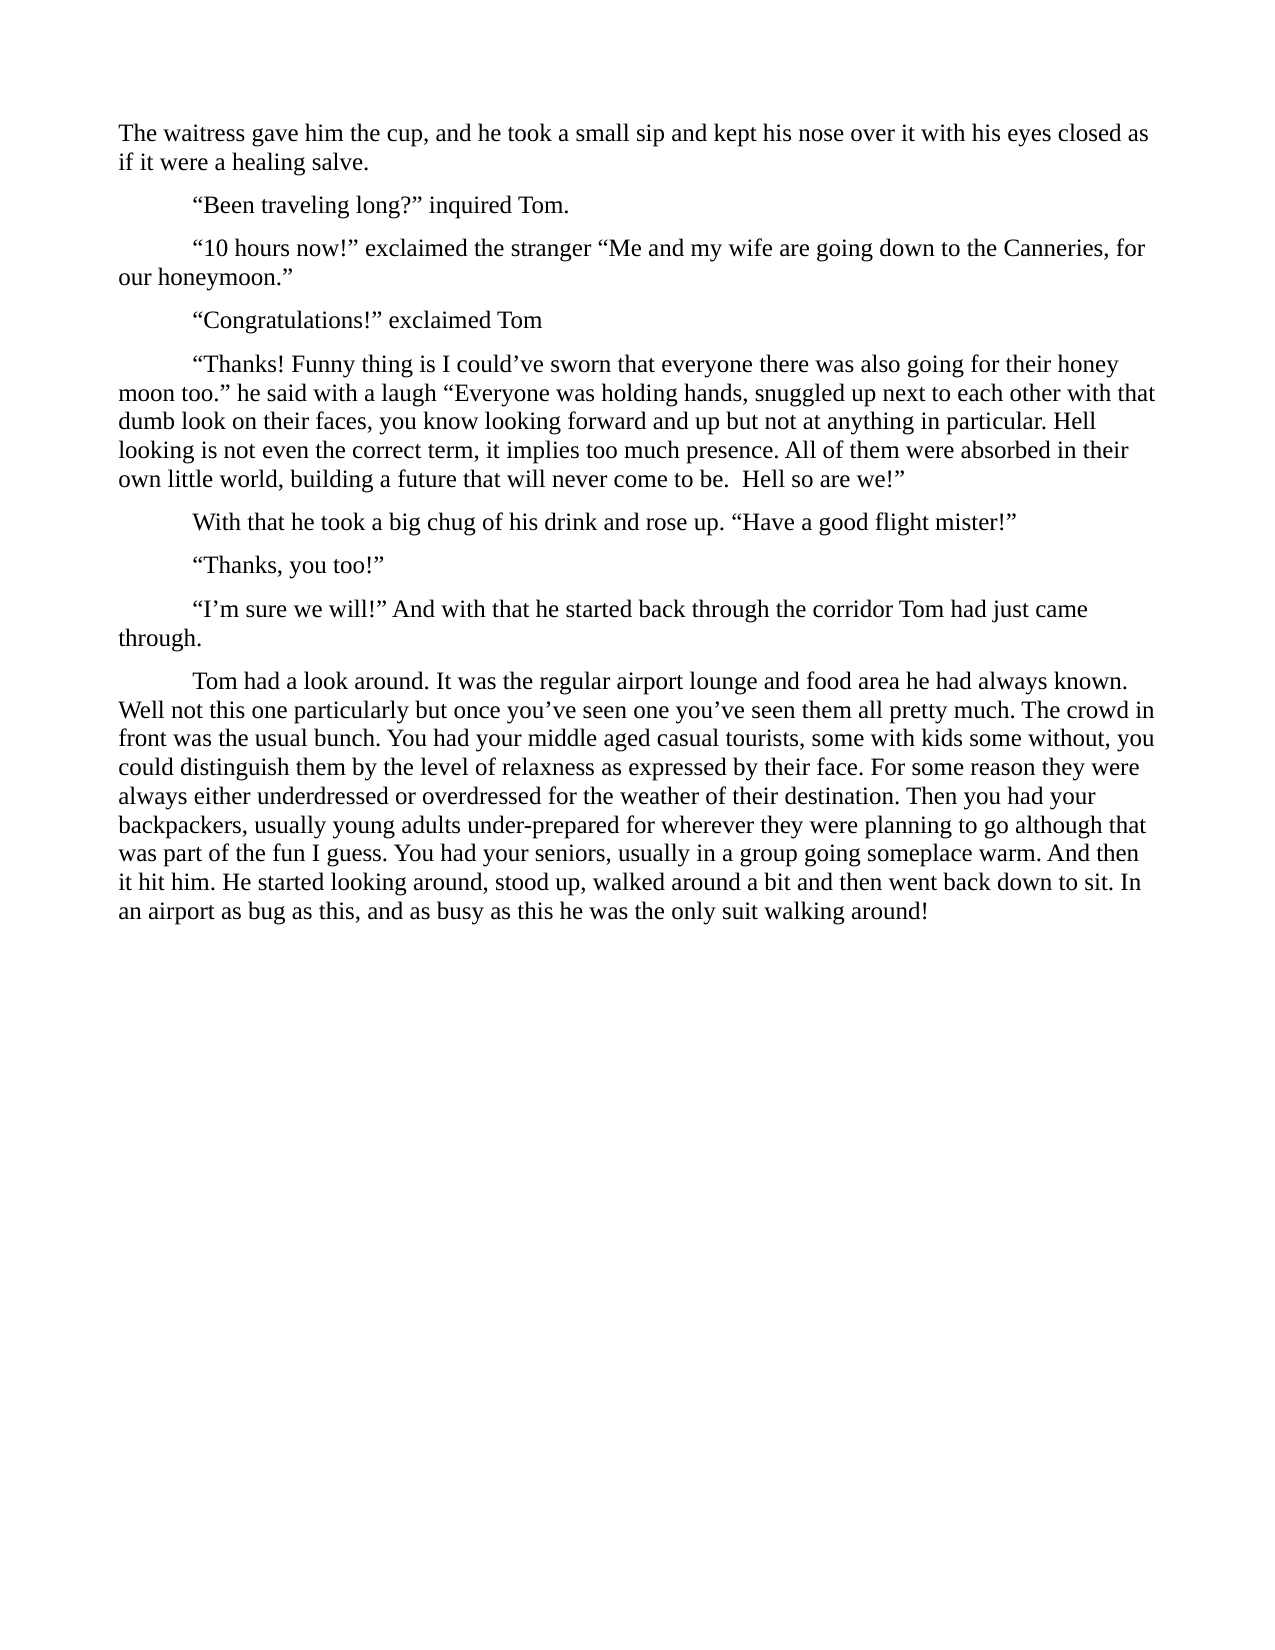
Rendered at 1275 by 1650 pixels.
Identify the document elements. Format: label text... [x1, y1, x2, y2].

text With that he took a big chug of his drink and rose up. “Have a good flight mister!” [118, 507, 1157, 536]
text “Been traveling long?” inquired Tom. [118, 190, 1157, 219]
text The waitress gave him the cup, and he took a small sip and kept his nose over it with his eyes closed as if it were a healing salve. [118, 118, 1157, 176]
text “Thanks! Funny thing is I could’ve sworn that everyone there was also going for their honey moon too.” he said with a laugh “Everyone was holding hands, snuggled up next to each other with that dumb look on their faces, you know looking forward and up but not at anything in particular. Hell looking is not even the correct term, it implies too much presence. All of them were absorbed in their own little world, building a future that will never come to be. Hell so are we!” [118, 349, 1157, 493]
text “Thanks, you too!” [118, 551, 1157, 579]
text Tom had a look around. It was the regular airport lounge and food area he had always known. Well not this one particularly but once you’ve seen one you’ve seen them all pretty much. The crowd in front was the usual bunch. You had your middle aged casual tourists, some with kids some without, you could distinguish them by the level of relaxness as expressed by their face. For some reason they were always either underdressed or overdressed for the weather of their destination. Then you had your backpackers, usually young adults under-prepared for wherever they were planning to go although that was part of the fun I guess. You had your seniors, usually in a group going someplace warm. And then it hit him. He started looking around, stood up, walked around a bit and then went back down to sit. In an airport as bug as this, and as busy as this he was the only suit walking around! [118, 666, 1157, 925]
text “10 hours now!” exclaimed the stranger “Me and my wife are going down to the Canneries, for our honeymoon.” [118, 233, 1157, 291]
text “Congratulations!” exclaimed Tom [118, 306, 1157, 334]
text “I’m sure we will!” And with that he started back through the corridor Tom had just came through. [118, 594, 1157, 651]
